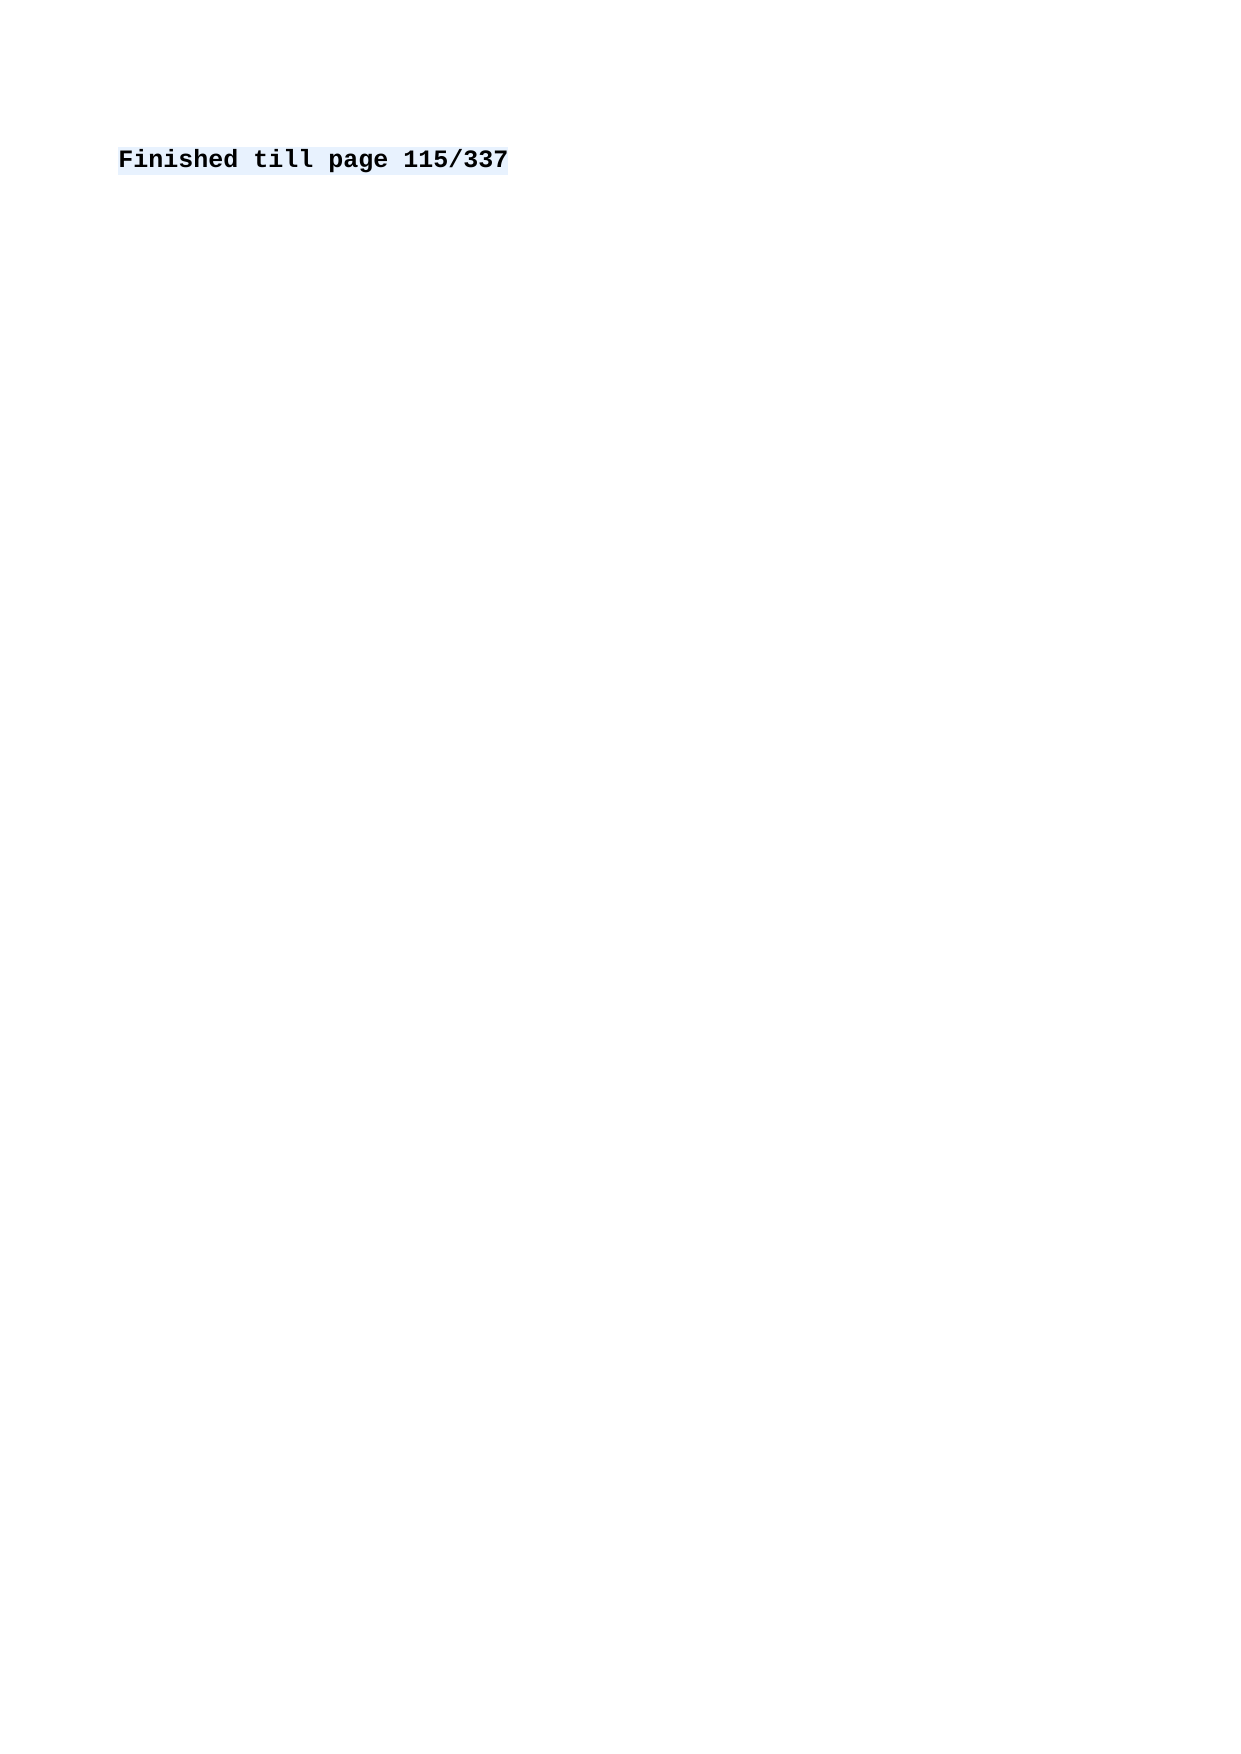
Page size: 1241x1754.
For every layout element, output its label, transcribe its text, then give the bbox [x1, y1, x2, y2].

text Finished till page 115/337 [118, 147, 1122, 175]
